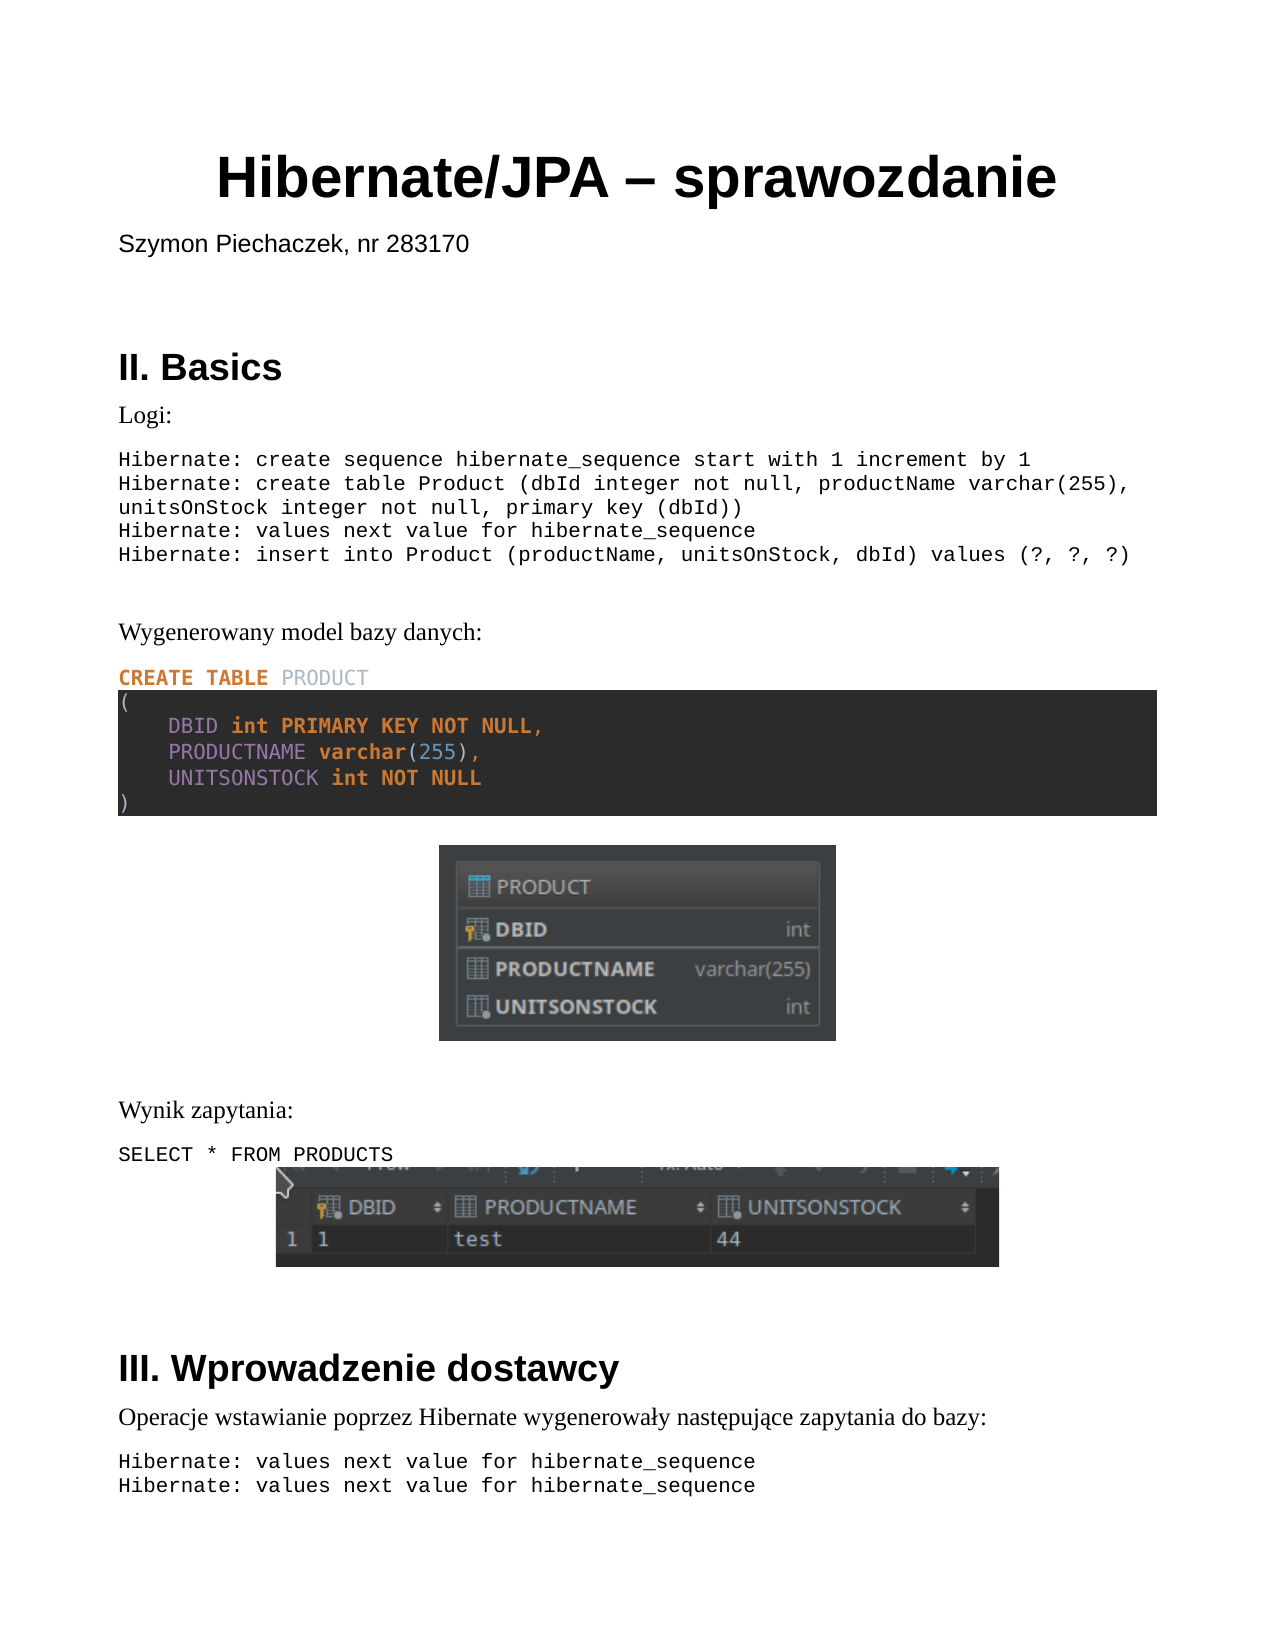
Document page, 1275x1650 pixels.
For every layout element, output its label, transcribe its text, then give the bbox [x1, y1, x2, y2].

text DBID int PRIMARY KEY NOT NULL, [118, 714, 1157, 740]
text PRODUCTNAME varchar(255), [118, 740, 1157, 766]
subtitle III. Wprowadzenie dostawcy [118, 1346, 1157, 1389]
text CREATE TABLE PRODUCT [118, 666, 1157, 690]
text UNITSONSTOCK int NOT NULL [118, 766, 1157, 791]
text Hibernate: create sequence hibernate_sequence start with 1 increment by 1 [118, 449, 1157, 473]
text Wygenerowany model bazy danych: [118, 617, 1157, 646]
text ) [118, 791, 1157, 816]
text Operacje wstawianie poprzez Hibernate wygenerowały następujące zapytania do bazy: [118, 1402, 1157, 1431]
text SELECT * FROM PRODUCTS [118, 1144, 1157, 1168]
text Hibernate: create table Product (dbId integer not null, productName varchar(255), unitsOnStock integer not null, primary key (dbId)) [118, 473, 1157, 520]
subtitle II. Basics [118, 344, 1157, 388]
picture [275, 1167, 1000, 1267]
title Hibernate/JPA – sprawozdanie [118, 143, 1157, 210]
text Hibernate: values next value for hibernate_sequence [118, 520, 1157, 544]
picture [439, 845, 836, 1041]
subtitle Szymon Piechaczek, nr 283170 [118, 229, 1157, 258]
text Wynik zapytania: [118, 1095, 1157, 1124]
text Hibernate: values next value for hibernate_sequence [118, 1475, 1157, 1498]
text Logi: [118, 400, 1157, 429]
text Hibernate: values next value for hibernate_sequence [118, 1451, 1157, 1475]
text ( [118, 690, 1157, 714]
text Hibernate: insert into Product (productName, unitsOnStock, dbId) values (?, ?, ?) [118, 544, 1157, 568]
